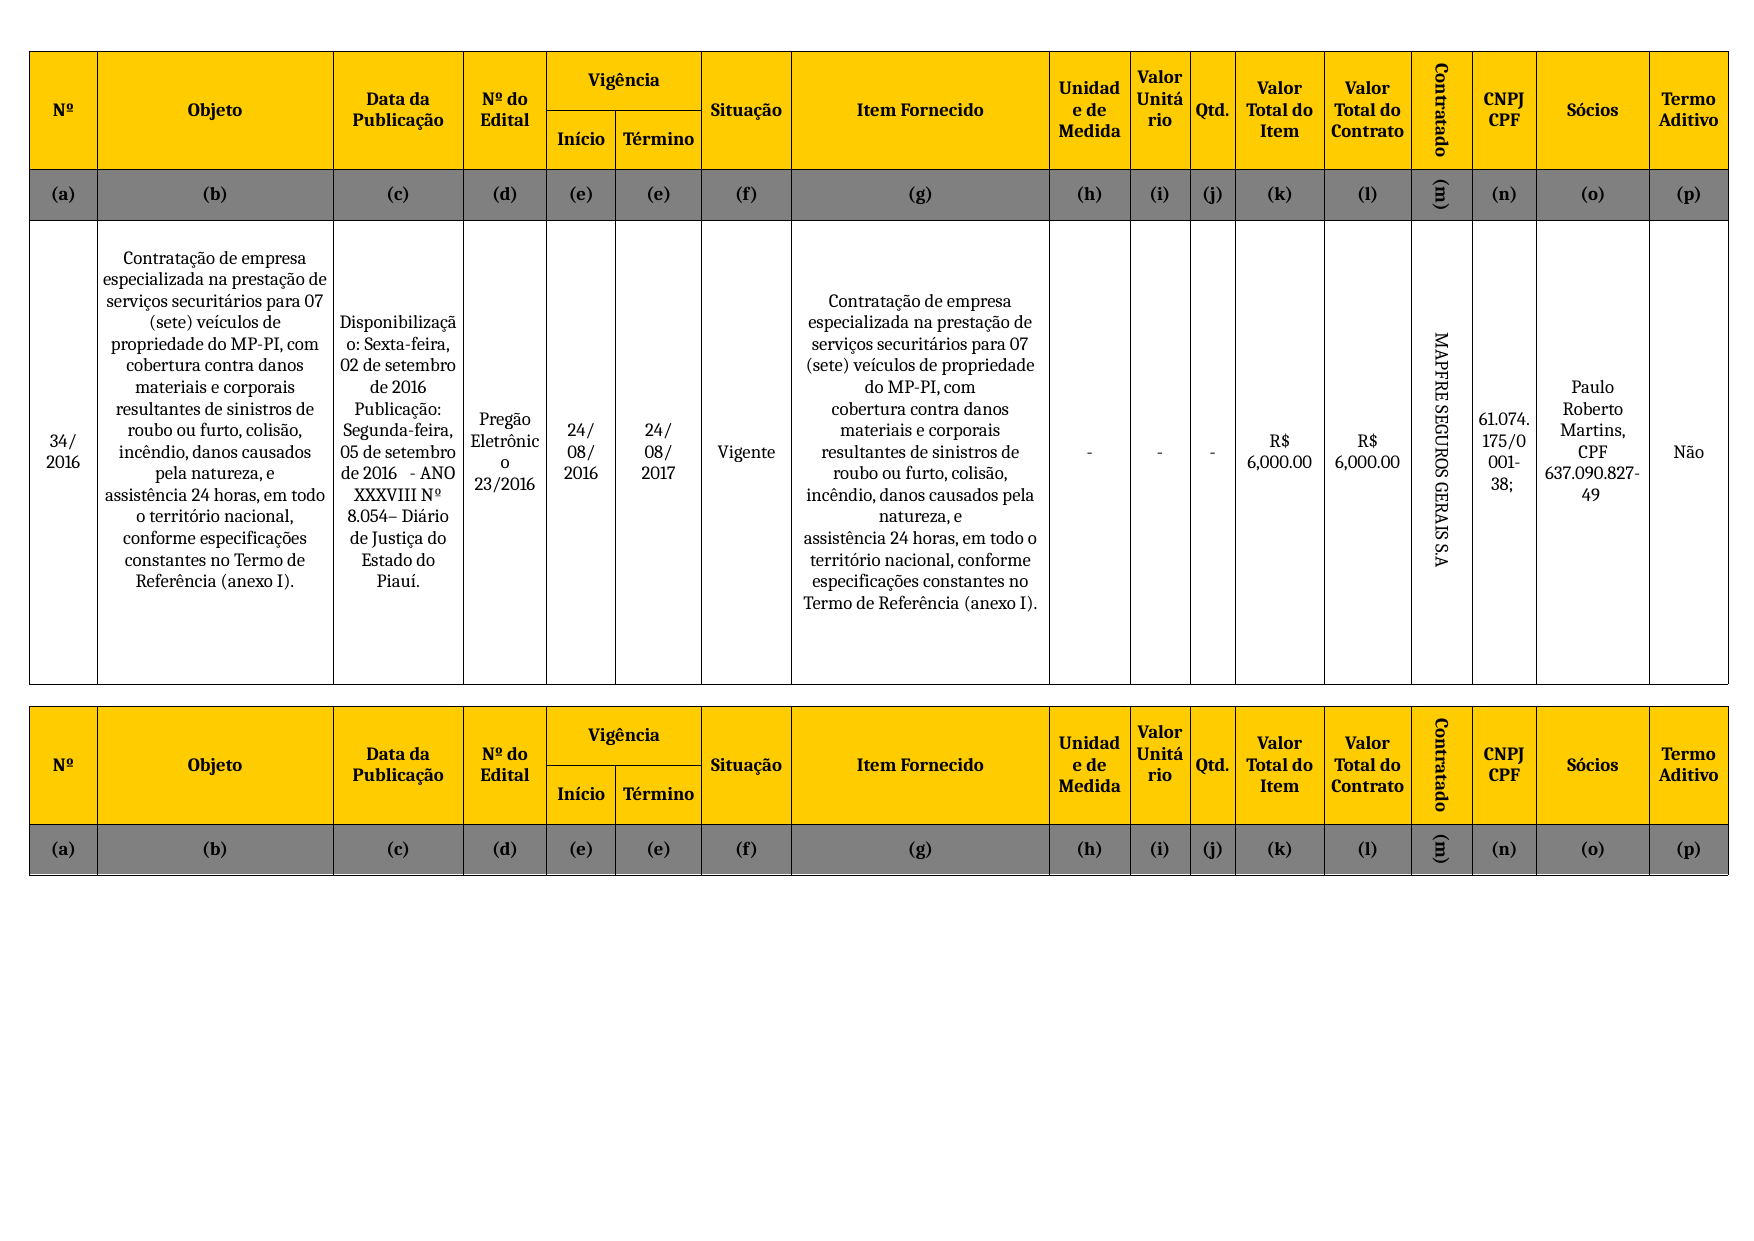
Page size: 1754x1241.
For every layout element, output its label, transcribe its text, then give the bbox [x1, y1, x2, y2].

table_cell (j) [1191, 170, 1235, 220]
table_header Qtd. [1191, 707, 1235, 824]
table_cell (a) [30, 170, 97, 220]
table_cell (a) [30, 825, 97, 874]
table_cell (c) [334, 170, 463, 220]
table_cell (g) [792, 170, 1049, 220]
table_cell (k) [1236, 825, 1324, 874]
table_cell (n) [1473, 170, 1536, 220]
table_cell Pregão Eletrônico 23/2016 [464, 221, 546, 684]
table_cell (j) [1191, 825, 1235, 874]
table_cell (f) [702, 170, 791, 220]
table_header Valor Total do Item [1236, 52, 1324, 169]
table_cell - [1050, 221, 1130, 684]
table_header Qtd. [1191, 52, 1235, 169]
table_cell (g) [792, 825, 1049, 874]
table_header Item Fornecido [792, 52, 1049, 169]
table_header Sócios [1537, 52, 1649, 169]
table_header Nº [30, 707, 97, 824]
table_header Objeto [98, 52, 333, 169]
table_header Vigência [547, 707, 701, 765]
table_cell (d) [464, 170, 546, 220]
table_cell Início [547, 111, 615, 169]
table_header Termo Aditivo [1650, 52, 1728, 169]
table_cell (h) [1050, 825, 1130, 874]
table_header Valor Total do Contrato [1325, 707, 1411, 824]
table_cell 24/ 08/ 2016 [547, 221, 615, 684]
table_header Valor Unitário [1131, 707, 1190, 824]
table_cell (d) [464, 825, 546, 874]
table_cell (e) [616, 825, 701, 874]
table_cell (e) [616, 170, 701, 220]
table_header Valor Total do Contrato [1325, 52, 1411, 169]
table_cell - [1191, 221, 1235, 684]
table_cell (b) [98, 170, 333, 220]
table_cell (k) [1236, 170, 1324, 220]
table_cell Disponibilização: Sexta-feira, 02 de setembro de 2016 Publicação: Segunda-feira, 05 de setembro de 2016 - ANO XXXVIII Nº 8.054– Diário de Justiça do Estado do Piauí. [334, 221, 463, 684]
table_cell (b) [98, 825, 333, 874]
table_cell (m) [1412, 170, 1472, 220]
table_cell (p) [1650, 170, 1728, 220]
table_cell (o) [1537, 825, 1649, 874]
table_header Data da Publicação [334, 52, 463, 169]
table_cell Contratação de empresa especializada na prestação de serviços securitários para 07 (sete) veículos de propriedade do MP-PI, com cobertura contra danos materiais e corporais resultantes de sinistros de roubo ou furto, colisão, incêndio, danos causados pela natureza, e assistência 24 horas, em todo o território nacional, conforme especificações constantes no Termo de Referência (anexo I). [98, 221, 333, 684]
table_cell 61.074.175/0001-38; [1473, 221, 1536, 684]
table_header Termo Aditivo [1650, 707, 1728, 824]
table_cell (l) [1325, 825, 1411, 874]
table_cell (n) [1473, 825, 1536, 874]
table_cell MAPFRE SEGUROS GERAIS S.A [1412, 221, 1472, 684]
table_cell (l) [1325, 170, 1411, 220]
table_header Contratado [1412, 707, 1472, 824]
table_header Valor Total do Item [1236, 707, 1324, 824]
table_cell Paulo Roberto Martins, CPF 637.090.827-49 [1537, 221, 1649, 684]
table_cell (f) [702, 825, 791, 874]
table_cell - [1131, 221, 1190, 684]
table_cell (h) [1050, 170, 1130, 220]
table_cell R$ 6.000,00 [1325, 221, 1411, 684]
table_cell Vigente [702, 221, 791, 684]
table_cell Não [1650, 221, 1728, 684]
table_header Situação [702, 707, 791, 824]
table_header CNPJ CPF [1473, 707, 1536, 824]
table_cell Término [616, 111, 701, 169]
table_header Nº do Edital [464, 707, 546, 824]
table_cell (o) [1537, 170, 1649, 220]
table_header Unidade de Medida [1050, 52, 1130, 169]
table_header Situação [702, 52, 791, 169]
table_header Sócios [1537, 707, 1649, 824]
table_cell 24/ 08/ 2017 [616, 221, 701, 684]
table_header Nº do Edital [464, 52, 546, 169]
table_header Data da Publicação [334, 707, 463, 824]
table_cell Término [616, 766, 701, 824]
table_cell R$ 6.000,00 [1236, 221, 1324, 684]
table_cell Contratação de empresa especializada na prestação de serviços securitários para 07 (sete) veículos de propriedade do MP-PI, com cobertura contra danos materiais e corporais resultantes de sinistros de roubo ou furto, colisão, incêndio, danos causados pela natureza, e assistência 24 horas, em todo o território nacional, conforme especificações constantes no Termo de Referência (anexo I). [792, 221, 1049, 684]
table_header Vigência [547, 52, 701, 110]
table_cell 34/ 2016 [30, 221, 97, 684]
table_header Valor Unitário [1131, 52, 1190, 169]
table_header Contratado [1412, 52, 1472, 169]
table_header Item Fornecido [792, 707, 1049, 824]
table_header CNPJ CPF [1473, 52, 1536, 169]
table_cell (i) [1131, 170, 1190, 220]
table_cell Início [547, 766, 615, 824]
table_cell (p) [1650, 825, 1728, 874]
table_header Objeto [98, 707, 333, 824]
table_cell (i) [1131, 825, 1190, 874]
table_header Unidade de Medida [1050, 707, 1130, 824]
table_header Nº [30, 52, 97, 169]
table_cell (e) [547, 170, 615, 220]
table_cell (e) [547, 825, 615, 874]
table_cell (c) [334, 825, 463, 874]
table_cell (m) [1412, 825, 1472, 874]
